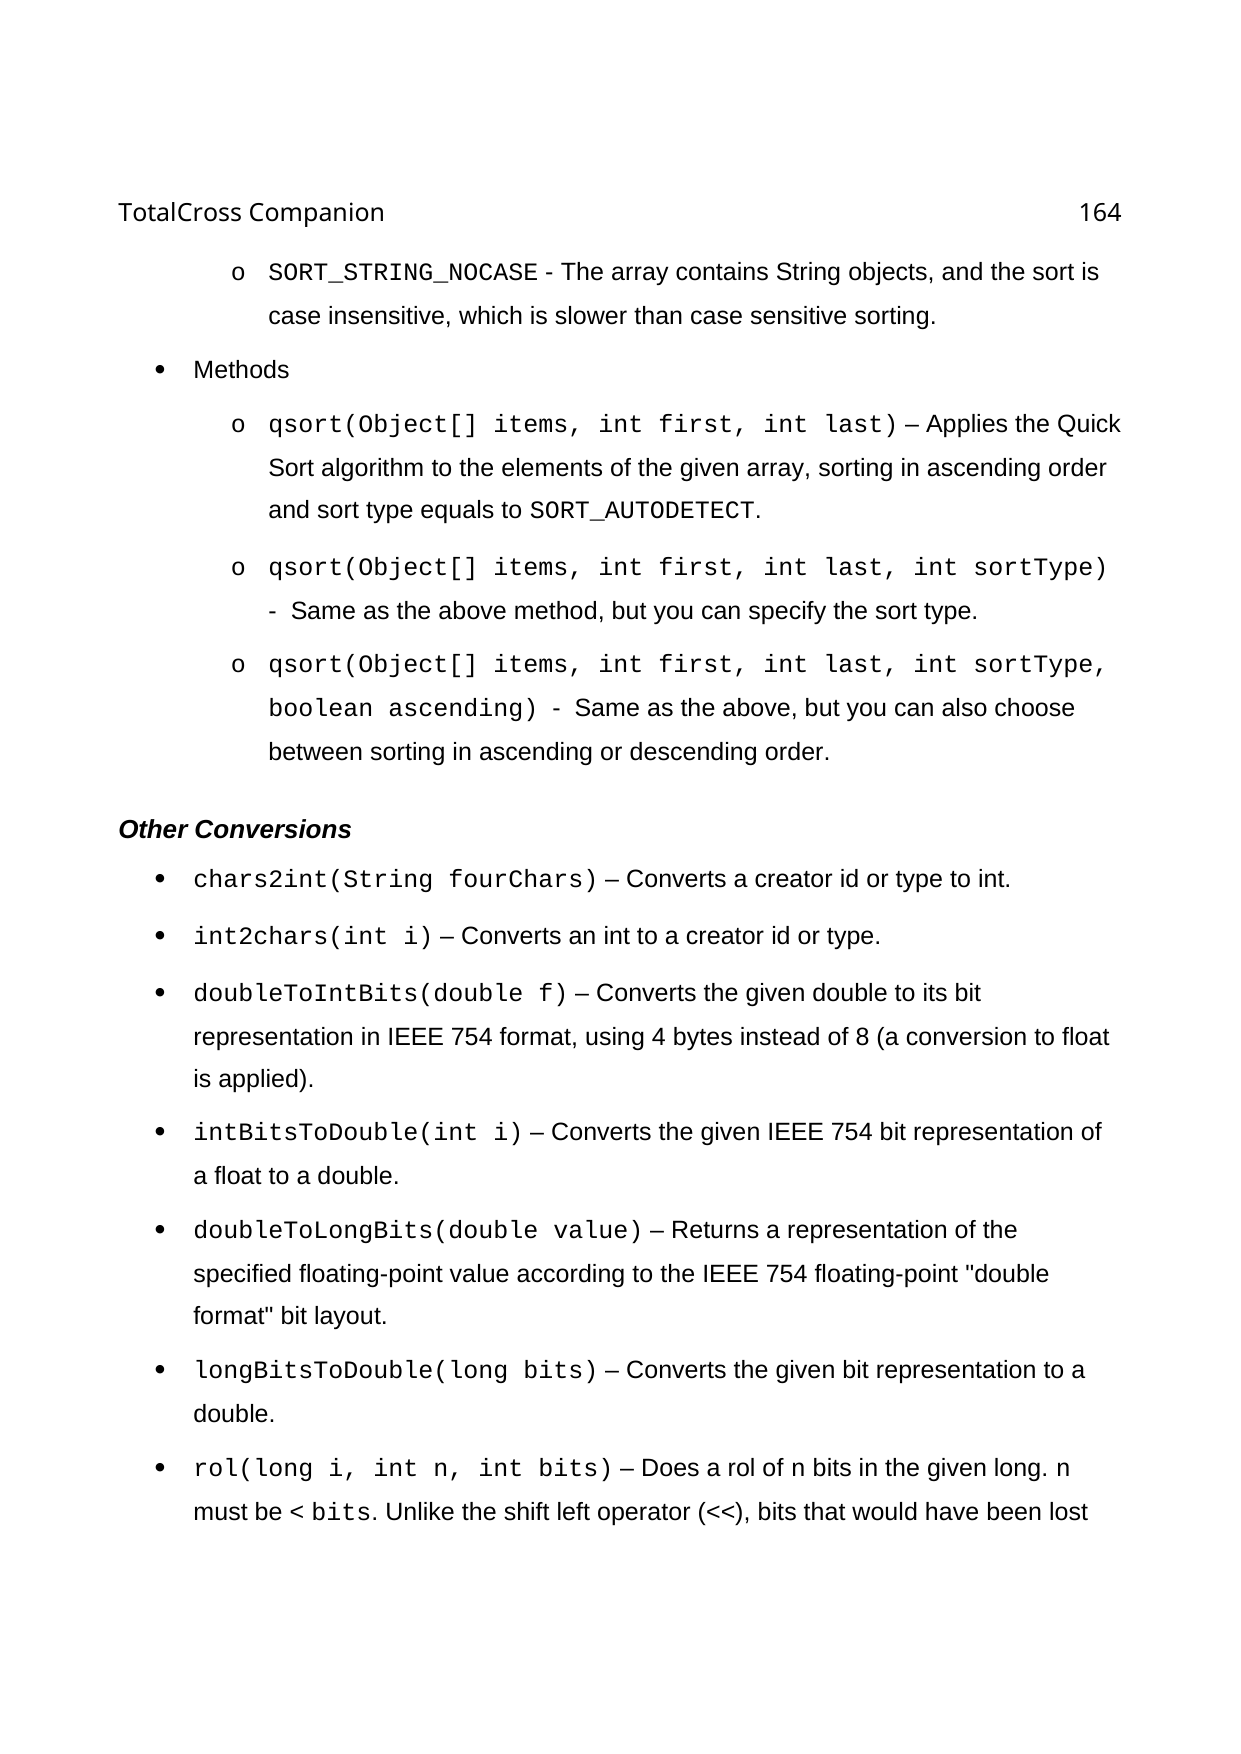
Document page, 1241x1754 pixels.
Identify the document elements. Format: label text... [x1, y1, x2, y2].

list chars2int(String fourChars) – Converts a creator id or type to int. [156, 865, 1122, 895]
list longBitsToDouble(long bits) – Converts the given bit representation to a double. [156, 1356, 1122, 1428]
list qsort(Object[] items, int first, int last, int sortType) - Same as the above method, but you can specify the sort type. [231, 553, 1122, 625]
list rol(long i, int n, int bits) – Does a rol of n bits in the given long. n must be < bits. Unlike the shift left operator (<<), bits that would have been lost [156, 1454, 1122, 1528]
list intBitsToDouble(int i) – Converts the given IEEE 754 bit representation of a float to a double. [156, 1118, 1122, 1190]
list qsort(Object[] items, int first, int last, int sortType, boolean ascending) - Same as the above, but you can also choose between sorting in ascending or descending order. [231, 651, 1122, 766]
list doubleToIntBits(double f) – Converts the given double to its bit representation in IEEE 754 format, using 4 bytes instead of 8 (a conversion to float is applied). [156, 978, 1122, 1092]
list Methods [156, 356, 1122, 384]
list SORT_STRING_NOCASE - The array contains String objects, and the sort is case insensitive, which is slower than case sensitive sorting. [231, 258, 1122, 330]
subtitle Other Conversions [118, 815, 1122, 844]
list int2chars(int i) – Converts an int to a creator id or type. [156, 922, 1122, 952]
list doubleToLongBits(double value) – Returns a representation of the specified floating-point value according to the IEEE 754 floating-point "double format" bit layout. [156, 1216, 1122, 1330]
list qsort(Object[] items, int first, int last) – Applies the Quick Sort algorithm to the elements of the given array, sorting in ascending order and sort type equals to SORT_AUTODETECT. [231, 410, 1122, 526]
